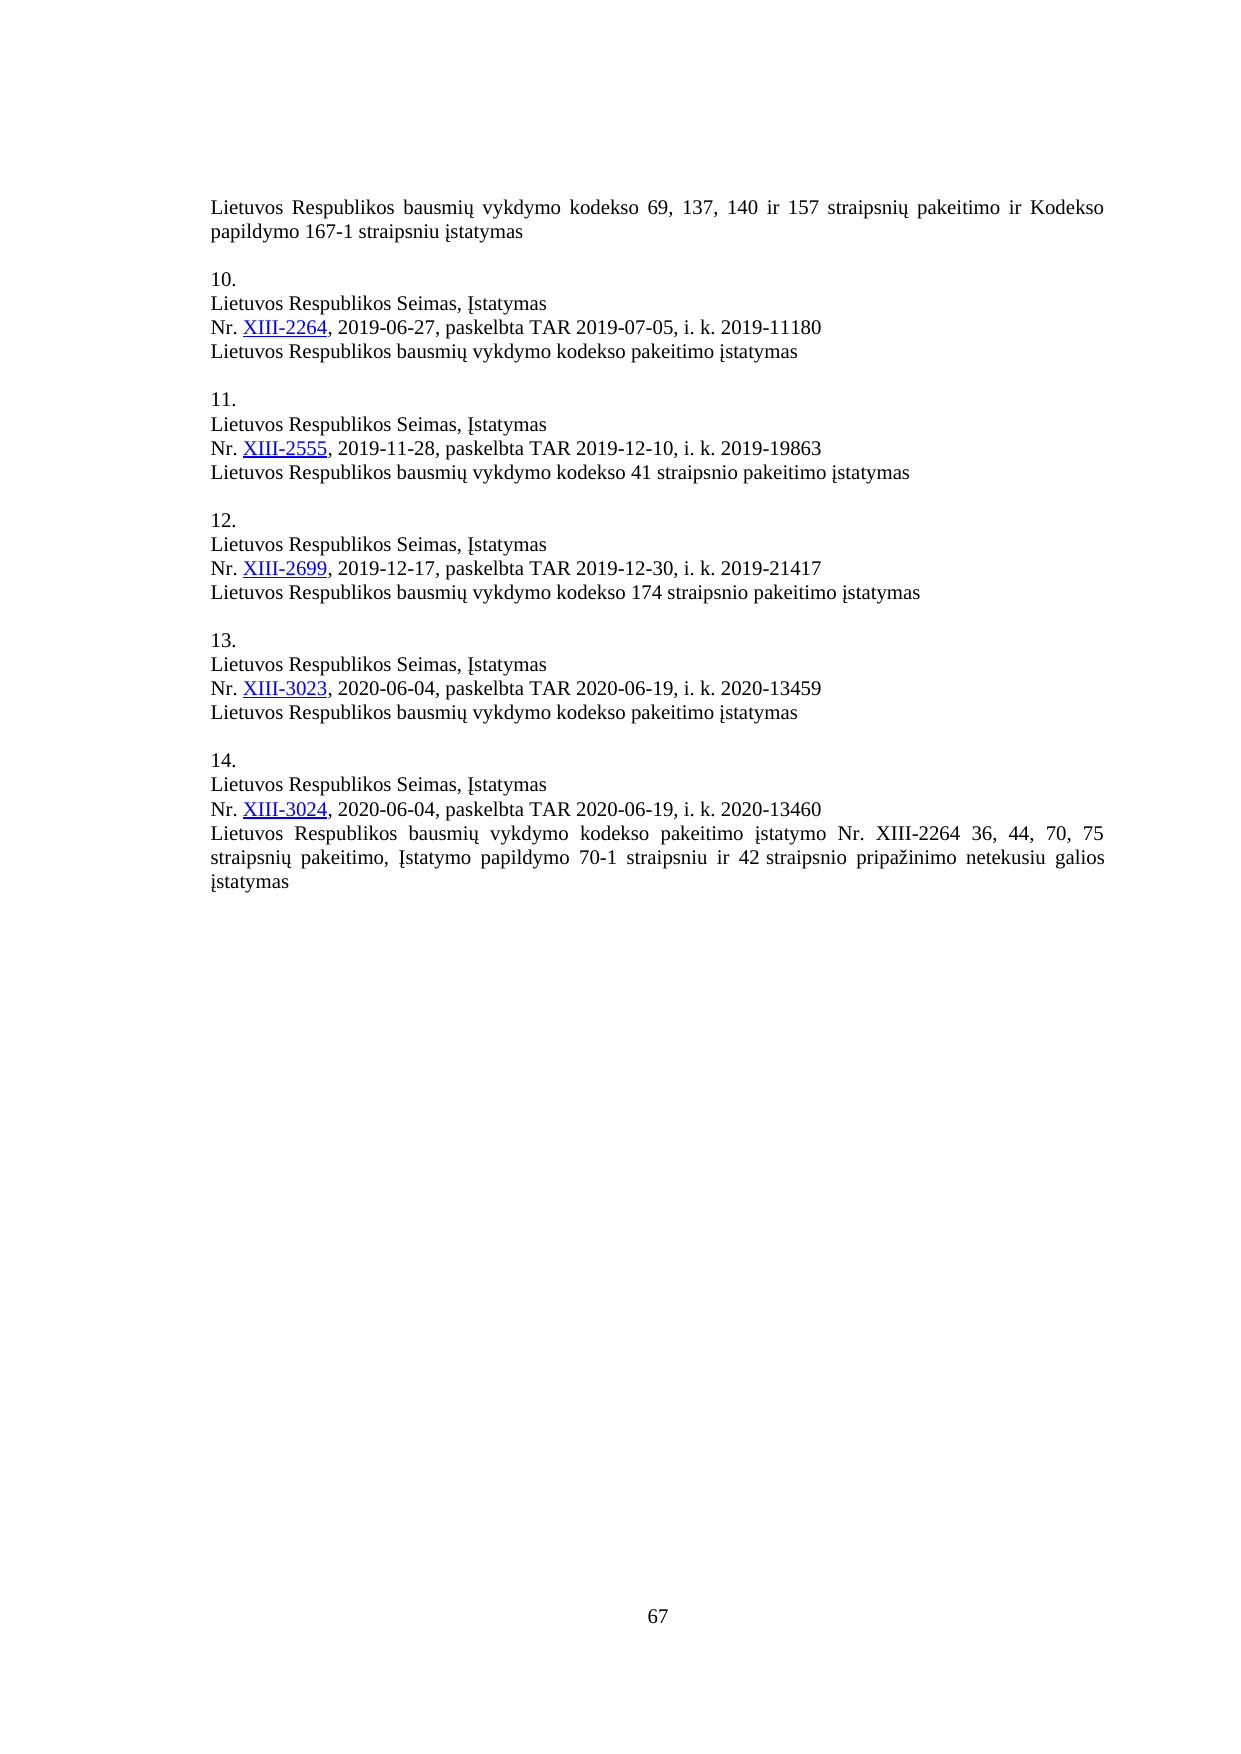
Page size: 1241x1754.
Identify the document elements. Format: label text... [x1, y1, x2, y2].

text Nr. XIII-2555, 2019-11-28, paskelbta TAR 2019-12-10, i. k. 2019-19863 [210, 436, 1105, 459]
text Lietuvos Respublikos bausmių vykdymo kodekso pakeitimo įstatymas [210, 700, 1105, 724]
text Lietuvos Respublikos Seimas, Įstatymas [210, 772, 1105, 796]
text Lietuvos Respublikos Seimas, Įstatymas [210, 291, 1105, 315]
text Lietuvos Respublikos bausmių vykdymo kodekso 69, 137, 140 ir 157 straipsnių pakeitimo ir Kodekso papildymo 167-1 straipsniu įstatymas [210, 195, 1105, 243]
text Lietuvos Respublikos bausmių vykdymo kodekso 174 straipsnio pakeitimo įstatymas [210, 580, 1105, 604]
text 13. [210, 628, 1105, 652]
text 10. [210, 267, 1105, 291]
text Lietuvos Respublikos Seimas, Įstatymas [210, 652, 1105, 676]
text Lietuvos Respublikos bausmių vykdymo kodekso pakeitimo įstatymo Nr. XIII-2264 36, 44, 70, 75 straipsnių pakeitimo, Įstatymo papildymo 70-1 straipsniu ir 42 straipsnio pripažinimo netekusiu galios įstatymas [210, 821, 1105, 893]
text Lietuvos Respublikos Seimas, Įstatymas [210, 532, 1105, 556]
text Lietuvos Respublikos Seimas, Įstatymas [210, 411, 1105, 436]
text Lietuvos Respublikos bausmių vykdymo kodekso 41 straipsnio pakeitimo įstatymas [210, 459, 1105, 484]
text 12. [210, 508, 1105, 532]
text Lietuvos Respublikos bausmių vykdymo kodekso pakeitimo įstatymas [210, 339, 1105, 363]
text Nr. XIII-3023, 2020-06-04, paskelbta TAR 2020-06-19, i. k. 2020-13459 [210, 676, 1105, 700]
text 14. [210, 748, 1105, 772]
text Nr. XIII-3024, 2020-06-04, paskelbta TAR 2020-06-19, i. k. 2020-13460 [210, 796, 1105, 821]
text Nr. XIII-2699, 2019-12-17, paskelbta TAR 2019-12-30, i. k. 2019-21417 [210, 556, 1105, 580]
text 11. [210, 387, 1105, 411]
text Nr. XIII-2264, 2019-06-27, paskelbta TAR 2019-07-05, i. k. 2019-11180 [210, 315, 1105, 339]
